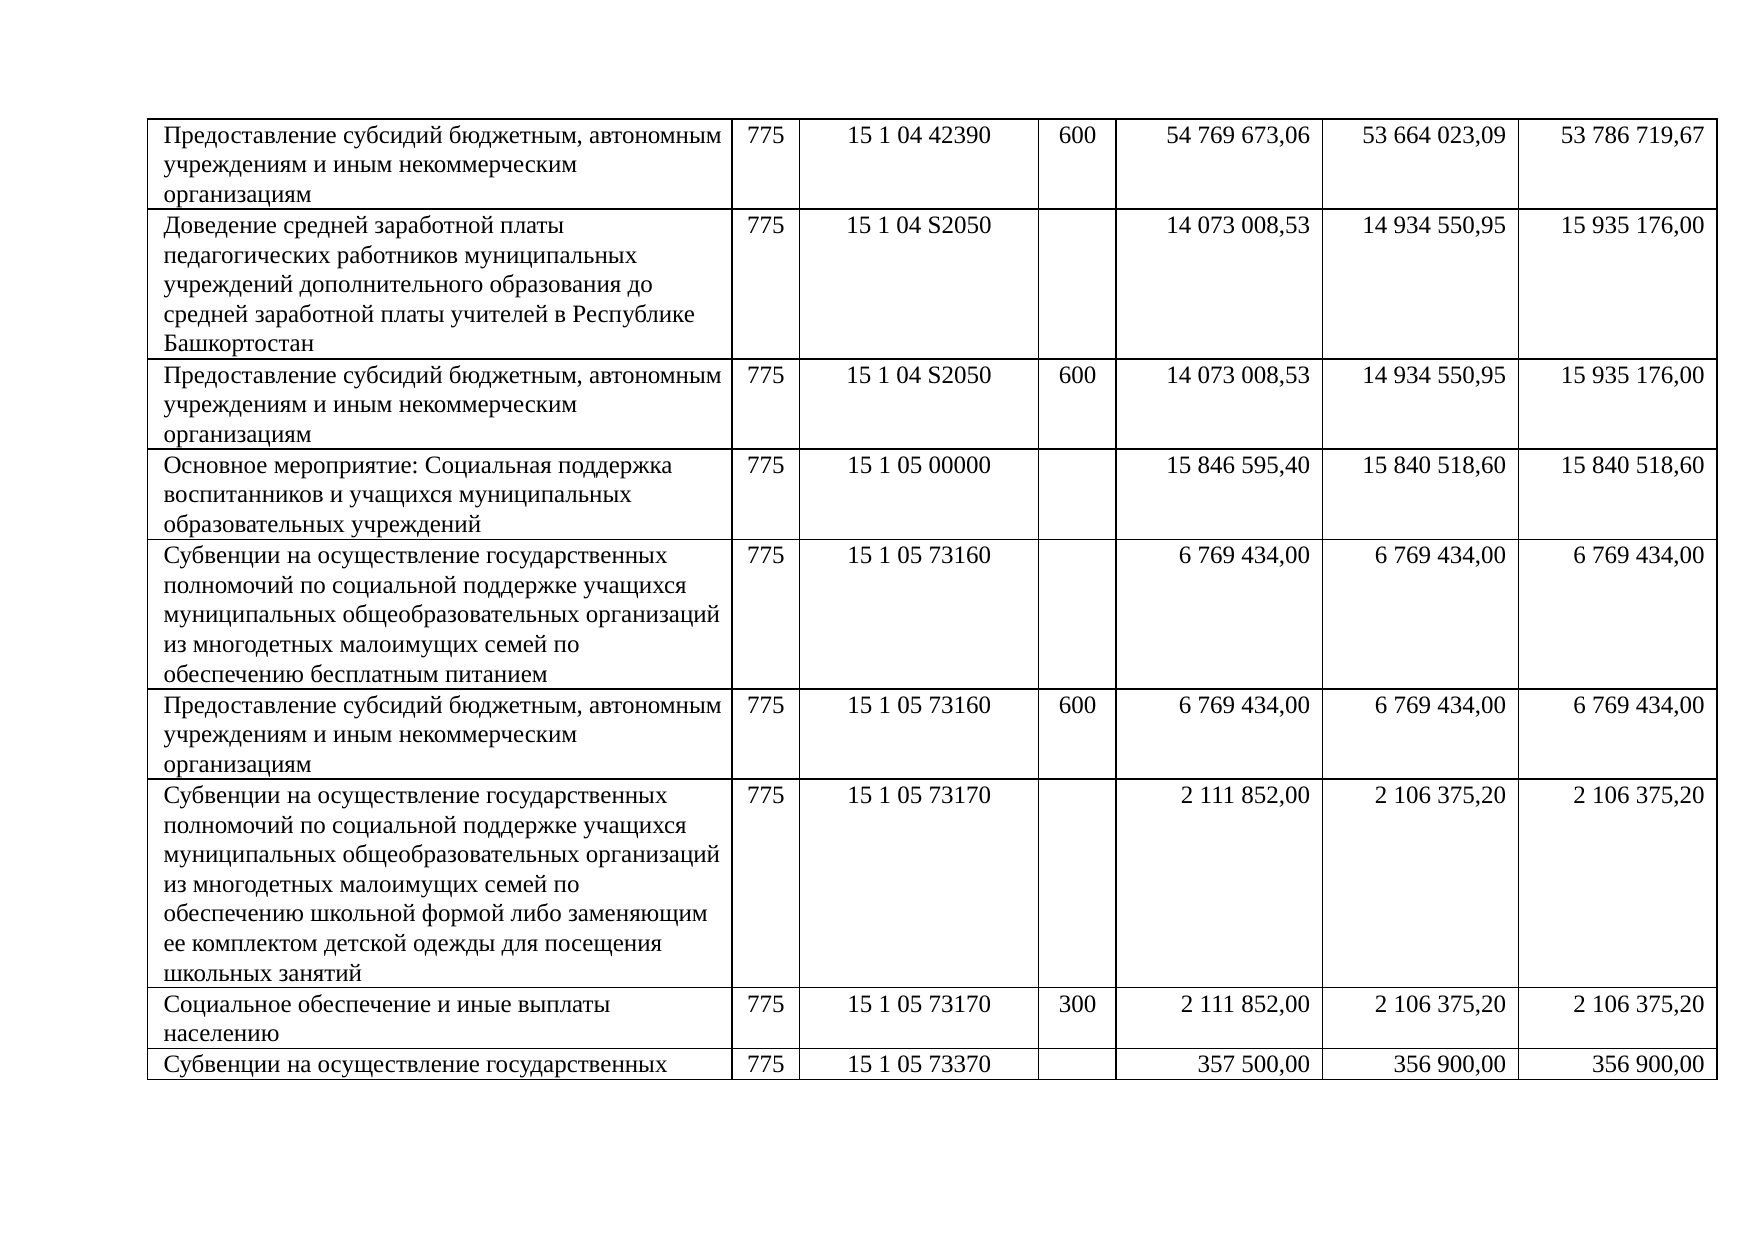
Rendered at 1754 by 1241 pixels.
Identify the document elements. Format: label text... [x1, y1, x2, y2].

table_cell 15 1 05 73170 [800, 988, 1038, 1048]
table_cell 2 111 852,00 [1117, 780, 1322, 987]
table_cell 2 111 852,00 [1117, 988, 1322, 1048]
table_cell 775 [733, 360, 799, 448]
table_cell 15 935 176,00 [1519, 360, 1716, 448]
table_cell 775 [733, 540, 799, 688]
table_cell Доведение средней заработной платы педагогических работников муниципальных учреждений дополнительного образования до средней заработной платы учителей в Республике Башкортостан [148, 210, 731, 358]
table_cell 6 769 434,00 [1117, 690, 1322, 778]
table_cell 15 1 05 73170 [800, 780, 1038, 987]
table_cell 775 [733, 780, 799, 987]
table_cell Субвенции на осуществление государственных [148, 1049, 731, 1079]
table_cell 6 769 434,00 [1519, 540, 1716, 688]
table_cell 2 106 375,20 [1519, 780, 1716, 987]
table_cell 6 769 434,00 [1323, 540, 1518, 688]
table_cell 15 1 05 73370 [800, 1049, 1038, 1079]
table_cell 15 1 05 73160 [800, 690, 1038, 778]
table_cell Субвенции на осуществление государственных полномочий по социальной поддержке учащихся муниципальных общеобразовательных организаций из многодетных малоимущих семей по обеспечению школьной формой либо заменяющим ее комплектом детской одежды для посещения школьных занятий [148, 780, 731, 987]
table_cell 53 664 023,09 [1323, 120, 1518, 208]
table_cell 15 1 05 73160 [800, 540, 1038, 688]
table_cell 15 840 518,60 [1323, 450, 1518, 538]
table_cell 600 [1039, 360, 1115, 448]
table_cell 14 934 550,95 [1323, 210, 1518, 358]
table_cell 15 1 04 S2050 [800, 360, 1038, 448]
table_cell [1039, 780, 1115, 987]
table_cell Предоставление субсидий бюджетным, автономным учреждениям и иным некоммерческим организациям [148, 120, 731, 208]
table_cell 54 769 673,06 [1117, 120, 1322, 208]
table_cell [1039, 1049, 1115, 1079]
table_cell 14 073 008,53 [1117, 360, 1322, 448]
table_cell 15 1 04 S2050 [800, 210, 1038, 358]
table_cell 357 500,00 [1117, 1049, 1322, 1079]
table_cell Основное мероприятие: Социальная поддержка воспитанников и учащихся муниципальных образовательных учреждений [148, 450, 731, 538]
table_cell 300 [1039, 988, 1115, 1048]
table_cell [1039, 210, 1115, 358]
table_cell Социальное обеспечение и иные выплаты населению [148, 988, 731, 1048]
table_cell 600 [1039, 120, 1115, 208]
table_cell Предоставление субсидий бюджетным, автономным учреждениям и иным некоммерческим организациям [148, 690, 731, 778]
table_cell 775 [733, 120, 799, 208]
table_cell [1039, 540, 1115, 688]
table_cell 356 900,00 [1519, 1049, 1716, 1079]
table_cell 15 846 595,40 [1117, 450, 1322, 538]
table_cell 6 769 434,00 [1117, 540, 1322, 688]
table_cell 15 1 05 00000 [800, 450, 1038, 538]
table_cell 775 [733, 210, 799, 358]
table_cell 15 840 518,60 [1519, 450, 1716, 538]
table_cell 14 934 550,95 [1323, 360, 1518, 448]
table_cell 2 106 375,20 [1323, 988, 1518, 1048]
table_cell 53 786 719,67 [1519, 120, 1716, 208]
table_cell 15 935 176,00 [1519, 210, 1716, 358]
table_cell 15 1 04 42390 [800, 120, 1038, 208]
table_cell 6 769 434,00 [1323, 690, 1518, 778]
table_cell 775 [733, 450, 799, 538]
table_cell 14 073 008,53 [1117, 210, 1322, 358]
table_cell 356 900,00 [1323, 1049, 1518, 1079]
table_cell Предоставление субсидий бюджетным, автономным учреждениям и иным некоммерческим организациям [148, 360, 731, 448]
table_cell [1039, 450, 1115, 538]
table_cell 775 [733, 1049, 799, 1079]
table_cell Субвенции на осуществление государственных полномочий по социальной поддержке учащихся муниципальных общеобразовательных организаций из многодетных малоимущих семей по обеспечению бесплатным питанием [148, 540, 731, 688]
table_cell 775 [733, 690, 799, 778]
table_cell 2 106 375,20 [1323, 780, 1518, 987]
table_cell 775 [733, 988, 799, 1048]
table_cell 6 769 434,00 [1519, 690, 1716, 778]
table_cell 600 [1039, 690, 1115, 778]
table_cell 2 106 375,20 [1519, 988, 1716, 1048]
